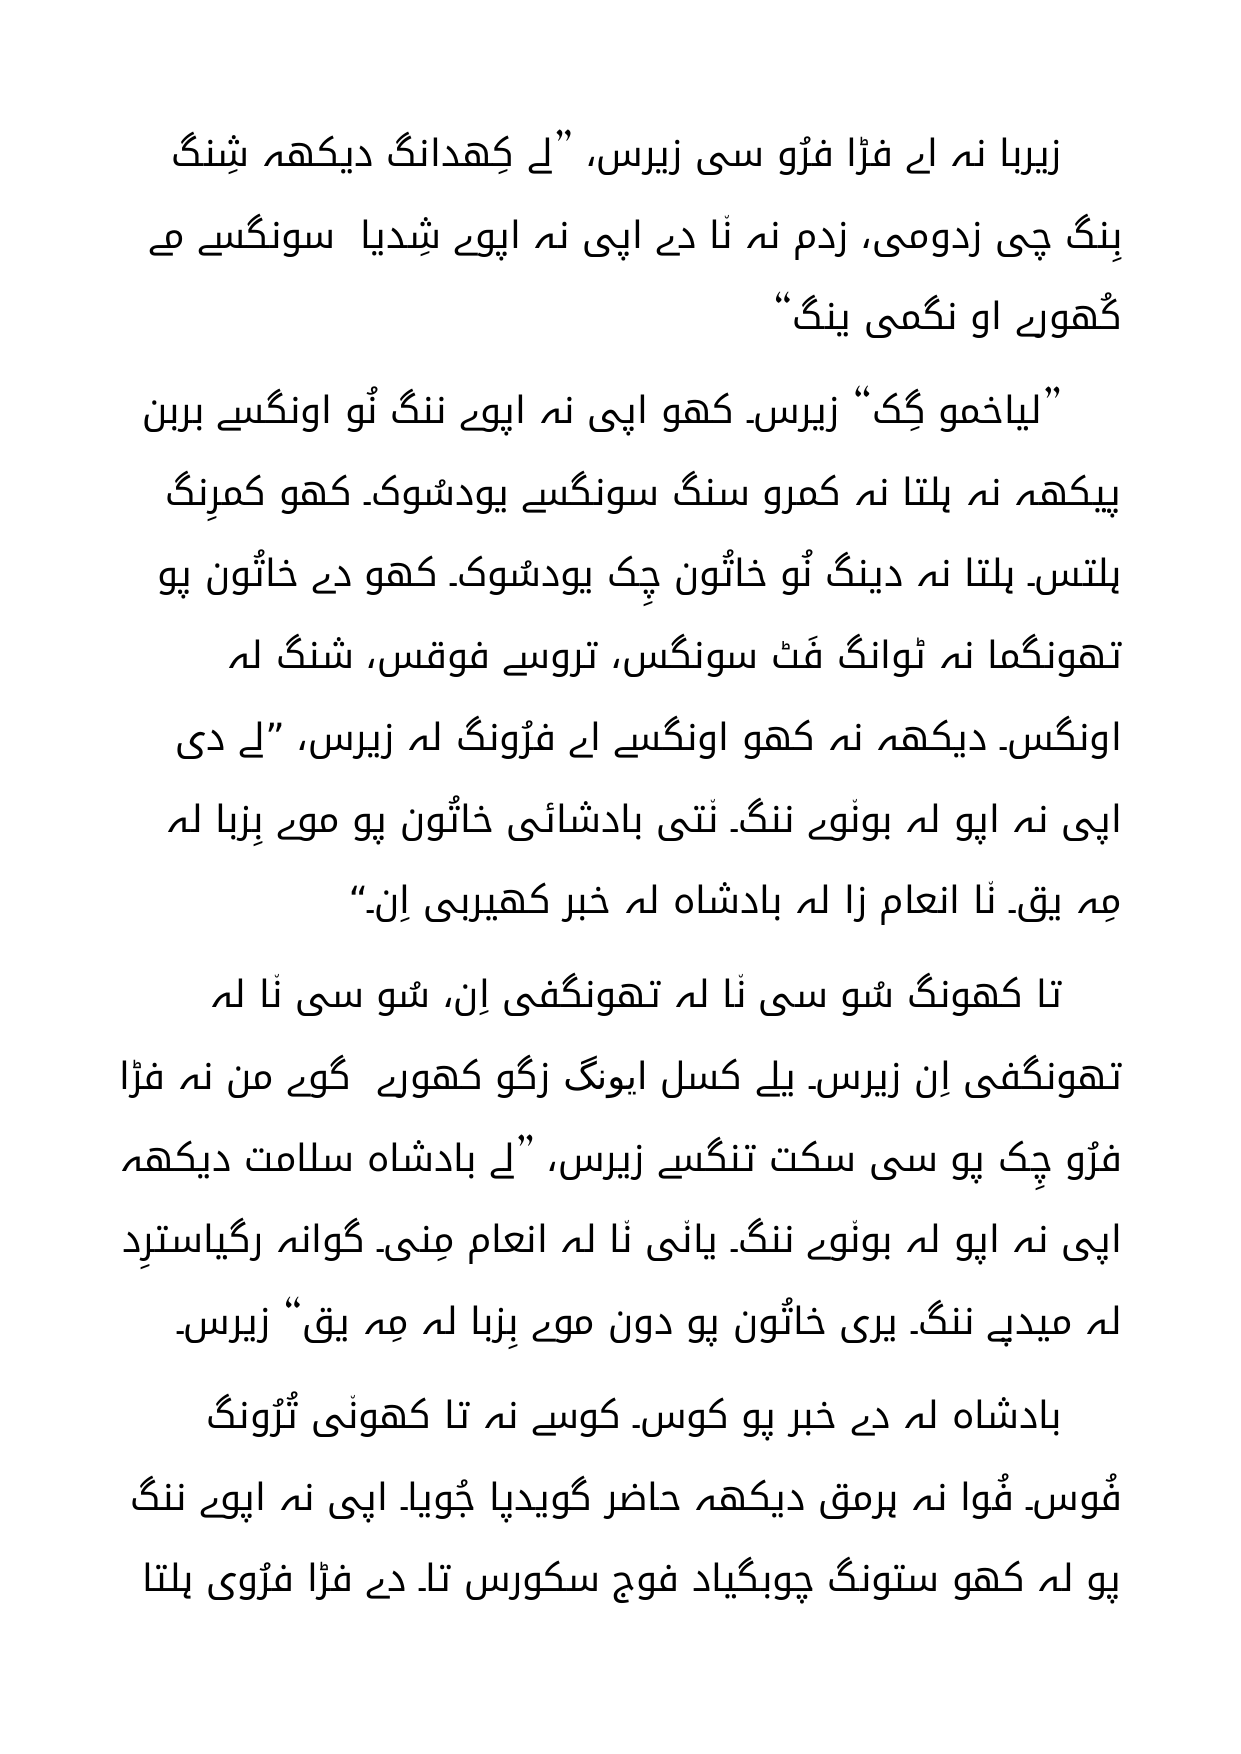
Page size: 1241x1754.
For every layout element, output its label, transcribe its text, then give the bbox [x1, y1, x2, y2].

text زیربا نہ اے فڑا فرُو سی زیرس، ”لے کِھدانگ دیکھہ شِنگ بِنگ چی زدومی، زدم نہ ن٘ا دے اپی نہ اپوے شِدیا سونگسے مے کُھورے او نگمی ینگ“ [118, 118, 1122, 353]
text ”لیاخمو گِک“ زیرس۔ کھو اپی نہ اپوے ننگ نُو اونگسے بربن پیکھہ نہ ہلتا نہ کمرو سنگ سونگسے یودسُوک۔ کھو کمرِنگ ہلتس۔ ہلتا نہ دینگ نُو خاتُون چِک یودسُوک۔ کھو دے خاتُون پو تھونگما نہ ٹوانگ فَٹ سونگس، تروسے فوقس، شنگ لہ اونگس۔ دیکھہ نہ کھو اونگسے اے فرُونگ لہ زیرس، ”لے دی اپی نہ اپو لہ بون٘وے ننگ۔ ن٘تی بادشائی خاتُون پو موے بِزبا لہ مِہ یق۔ ن٘ا انعام زا لہ بادشاہ لہ خبر کھیربی اِن۔“ [118, 375, 1122, 937]
text تا کھونگ سُو سی ن٘ا لہ تھونگفی اِن، سُو سی ن٘ا لہ تھونگفی اِن زیرس۔ یلے کسل ایونگ زگو کھورے گوے من نہ فڑا فرُو چِک پو سی سکت تنگسے زیرس، ”لے بادشاہ سلامت دیکھہ اپی نہ اپو لہ بون٘وے ننگ۔ یان٘ی ن٘ا لہ انعام مِنی۔ گوانہ رگیاسترِد لہ میدپے ننگ۔ یری خاتُون پو دون موے بِزبا لہ مِہ یق“ زیرس۔ [118, 959, 1122, 1358]
text بادشاہ لہ دے خبر پو کوس۔ کوسے نہ تا کھون٘ی تُرُونگ فُوس۔ فُوا نہ ہرمق دیکھہ حاضر گویدپا جُویا۔ اپی نہ اپوے ننگ پو لہ کھو ستونگ چوبگیاد فوج سکورس تا۔ دے فڑا فرُوی ہلتا [118, 1380, 1122, 1615]
